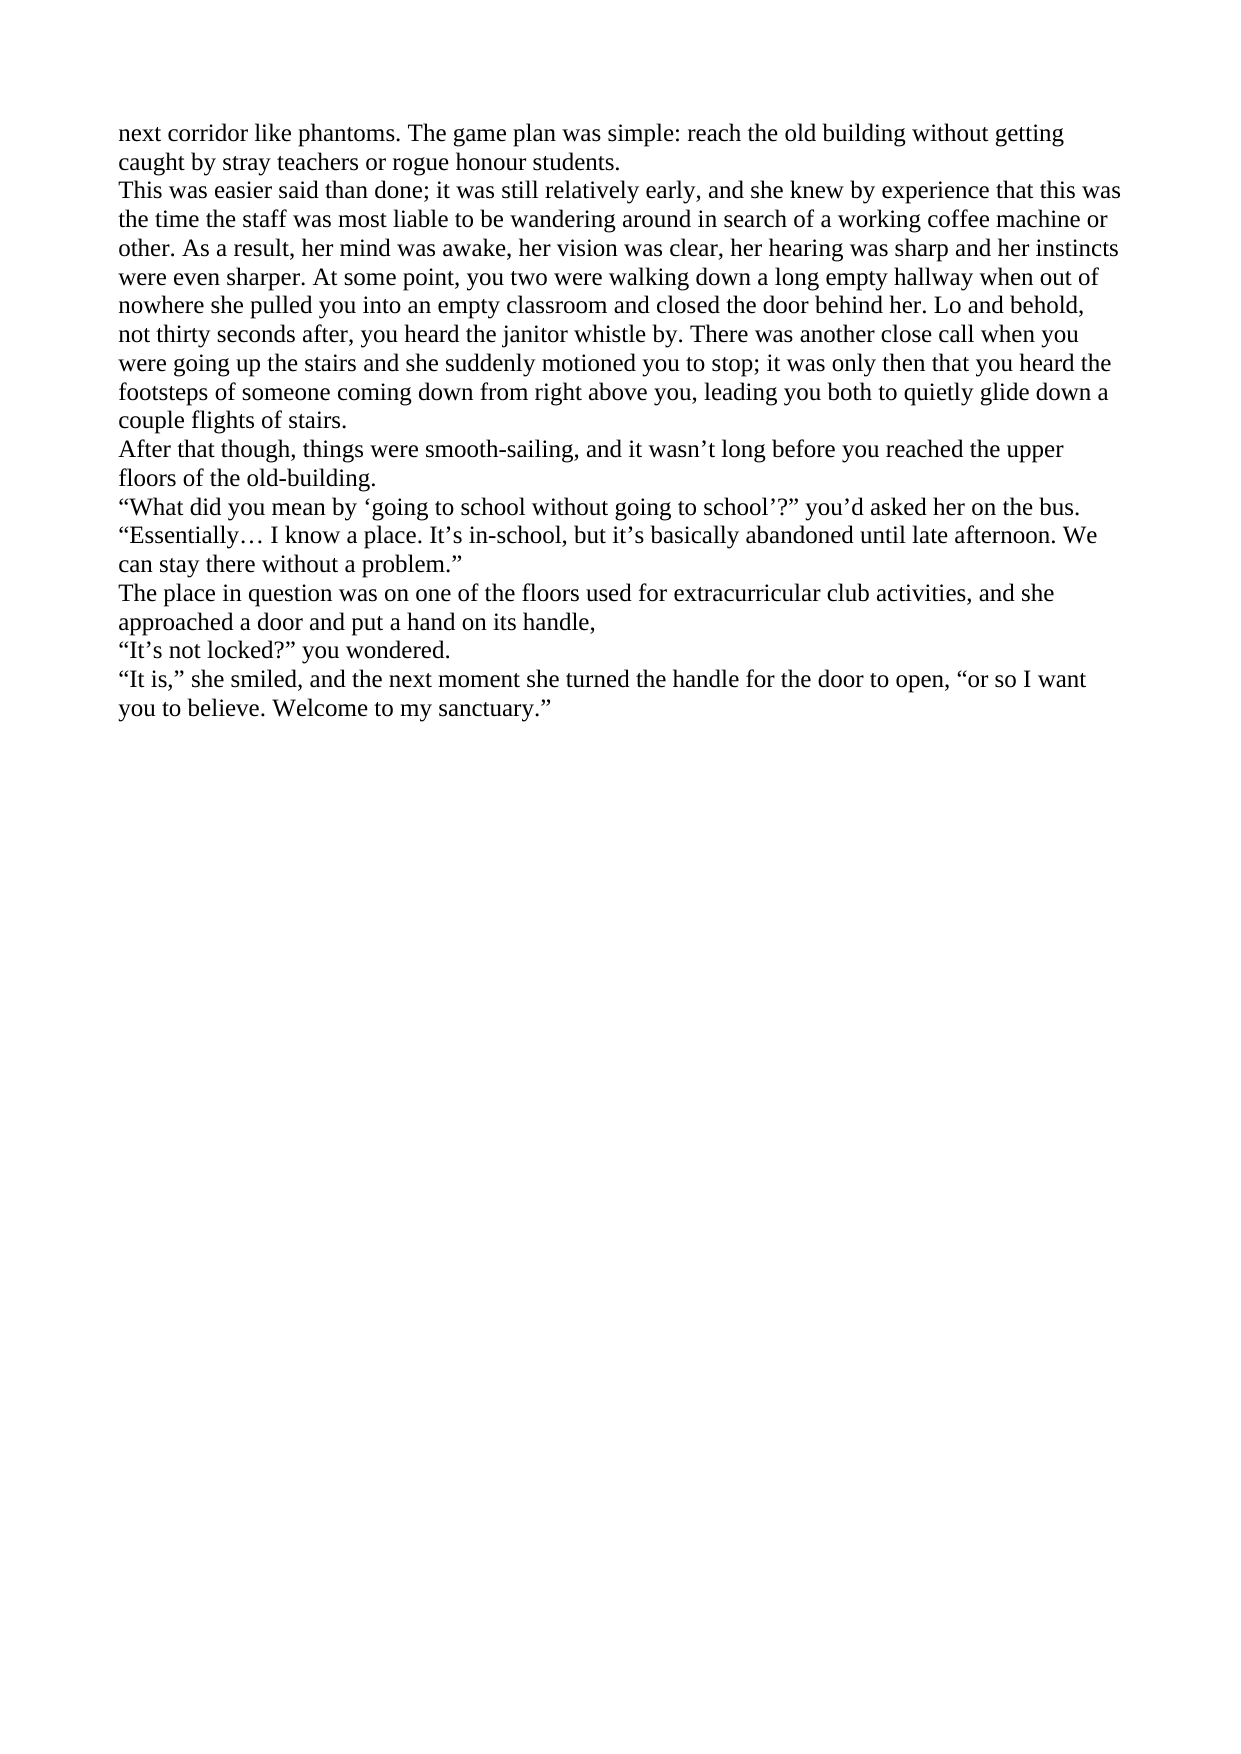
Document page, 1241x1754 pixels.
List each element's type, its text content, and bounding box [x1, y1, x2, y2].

text “It is,” she smiled, and the next moment she turned the handle for the door to open, “or so I want you to believe. Welcome to my sanctuary.” [118, 664, 1122, 722]
text “It’s not locked?” you wondered. [118, 636, 1122, 664]
text next corridor like phantoms. The game plan was simple: reach the old building without getting caught by stray teachers or rogue honour students. [118, 118, 1122, 176]
text “What did you mean by ‘going to school without going to school’?” you’d asked her on the bus. [118, 492, 1122, 521]
text “Essentially… I know a place. It’s in-school, but it’s basically abandoned until late afternoon. We can stay there without a problem.” [118, 521, 1122, 578]
text After that though, things were smooth-sailing, and it wasn’t long before you reached the upper floors of the old-building. [118, 434, 1122, 492]
text The place in question was on one of the floors used for extracurricular club activities, and she approached a door and put a hand on its handle, [118, 578, 1122, 636]
text This was easier said than done; it was still relatively early, and she knew by experience that this was the time the staff was most liable to be wandering around in search of a working coffee machine or other. As a result, her mind was awake, her vision was clear, her hearing was sharp and her instincts were even sharper. At some point, you two were walking down a long empty hallway when out of nowhere she pulled you into an empty classroom and closed the door behind her. Lo and behold, not thirty seconds after, you heard the janitor whistle by. There was another close call when you were going up the stairs and she suddenly motioned you to stop; it was only then that you heard the footsteps of someone coming down from right above you, leading you both to quietly glide down a couple flights of stairs. [118, 176, 1122, 434]
